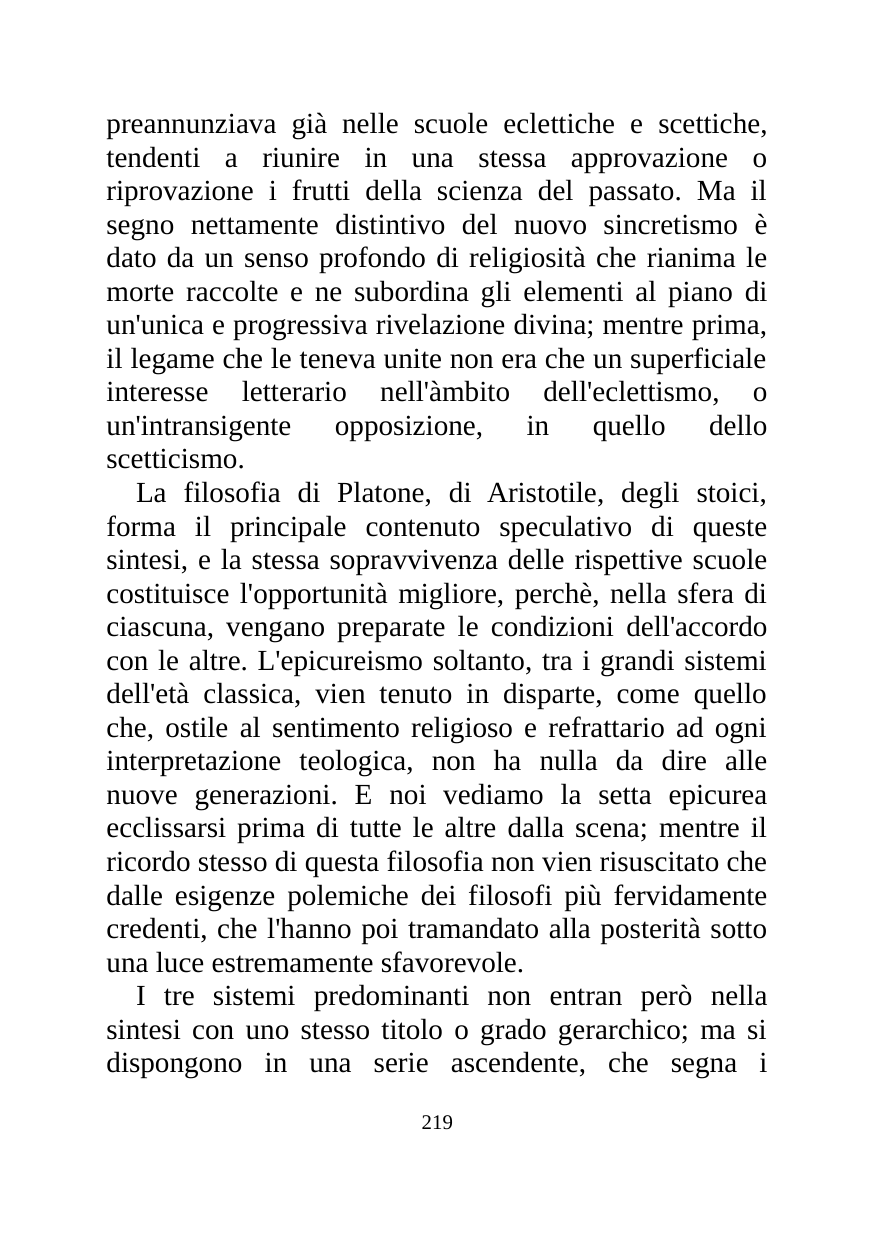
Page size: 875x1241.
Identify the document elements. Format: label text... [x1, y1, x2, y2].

text preannunziava già nelle scuole eclettiche e scettiche, tendenti a riunire in una stessa approvazione o riprovazione i frutti della scienza del passato. Ma il segno nettamente distintivo del nuovo sincretismo è dato da un senso profondo di religiosità che rianima le morte raccolte e ne subordina gli elementi al piano di un'unica e progressiva rivelazione divina; mentre prima, il legame che le teneva unite non era che un superficiale interesse letterario nell'àmbito dell'eclettismo, o un'intransigente opposizione, in quello dello scetticismo. [106, 106, 768, 475]
text I tre sistemi predominanti non entran però nella sintesi con uno stesso titolo o grado gerarchico; ma si dispongono in una serie ascendente, che segna i [106, 978, 768, 1079]
text La filosofia di Platone, di Aristotile, degli stoici, forma il principale contenuto speculativo di queste sintesi, e la stessa sopravvivenza delle rispettive scuole costituisce l'opportunità migliore, perchè, nella sfera di ciascuna, vengano preparate le condizioni dell'accordo con le altre. L'epicureismo soltanto, tra i grandi sistemi dell'età classica, vien tenuto in disparte, come quello che, ostile al sentimento religioso e refrattario ad ogni interpretazione teologica, non ha nulla da dire alle nuove generazioni. E noi vediamo la setta epicurea ecclissarsi prima di tutte le altre dalla scena; mentre il ricordo stesso di questa filosofia non vien risuscitato che dalle esigenze polemiche dei filosofi più fervidamente credenti, che l'hanno poi tramandato alla posterità sotto una luce estremamente sfavorevole. [106, 475, 768, 978]
